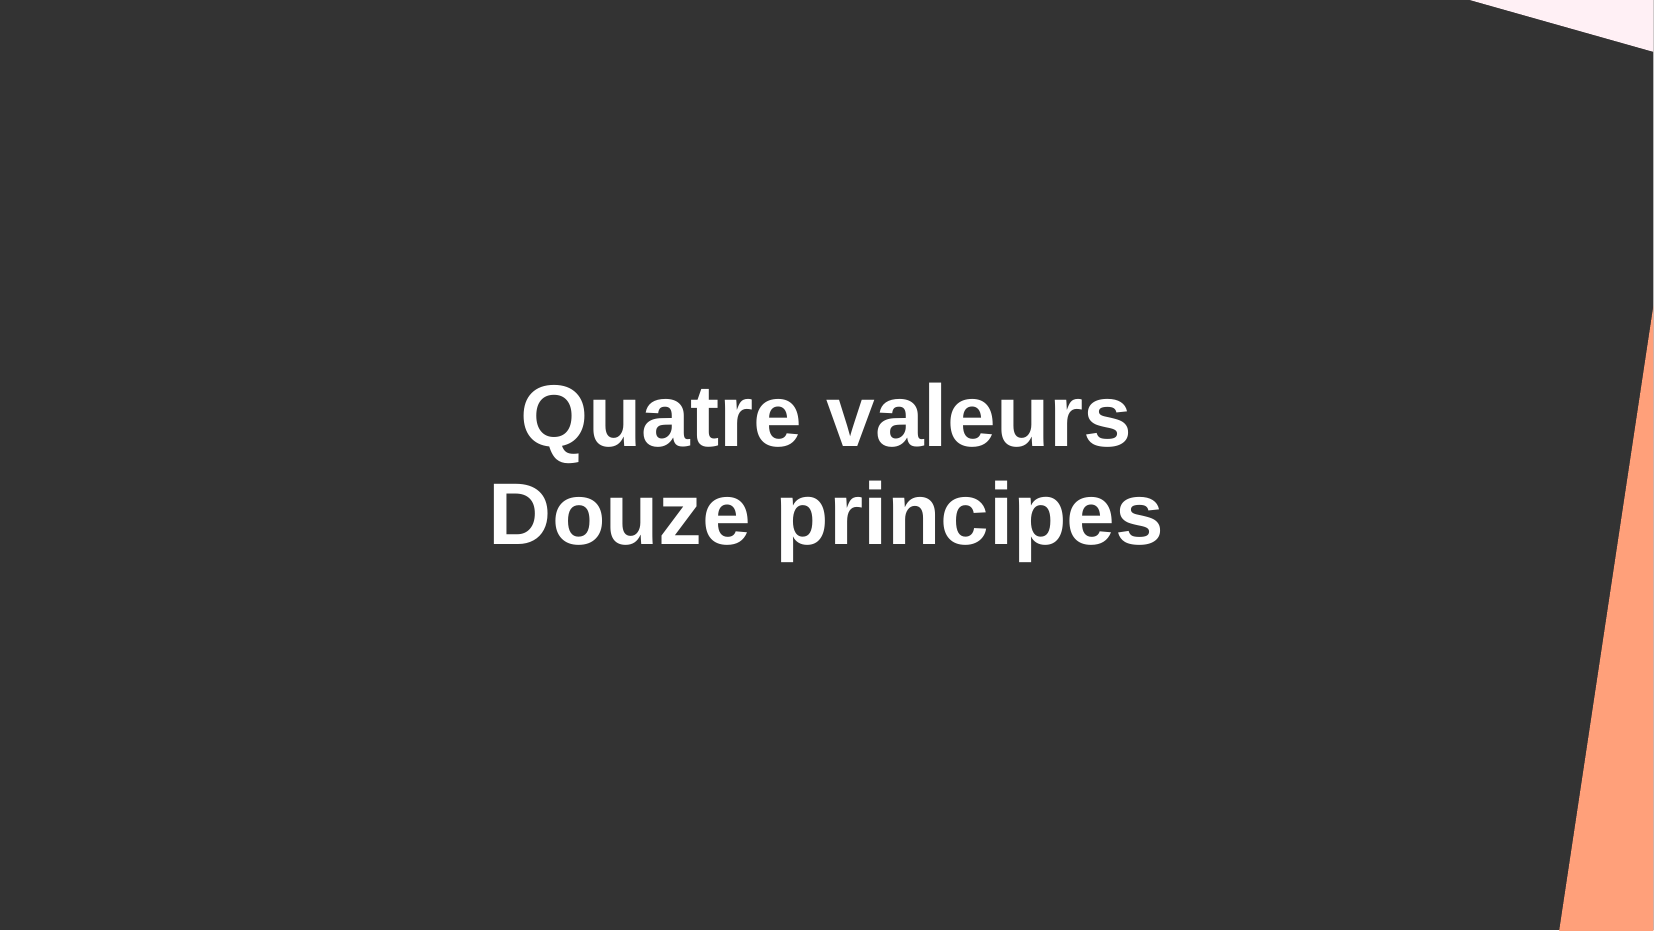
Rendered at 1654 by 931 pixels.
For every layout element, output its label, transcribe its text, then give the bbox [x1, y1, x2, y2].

text_box [1559, 301, 1654, 931]
text_box [1469, 0, 1654, 52]
title Quatre valeurs Douze principes [31, 367, 1622, 563]
